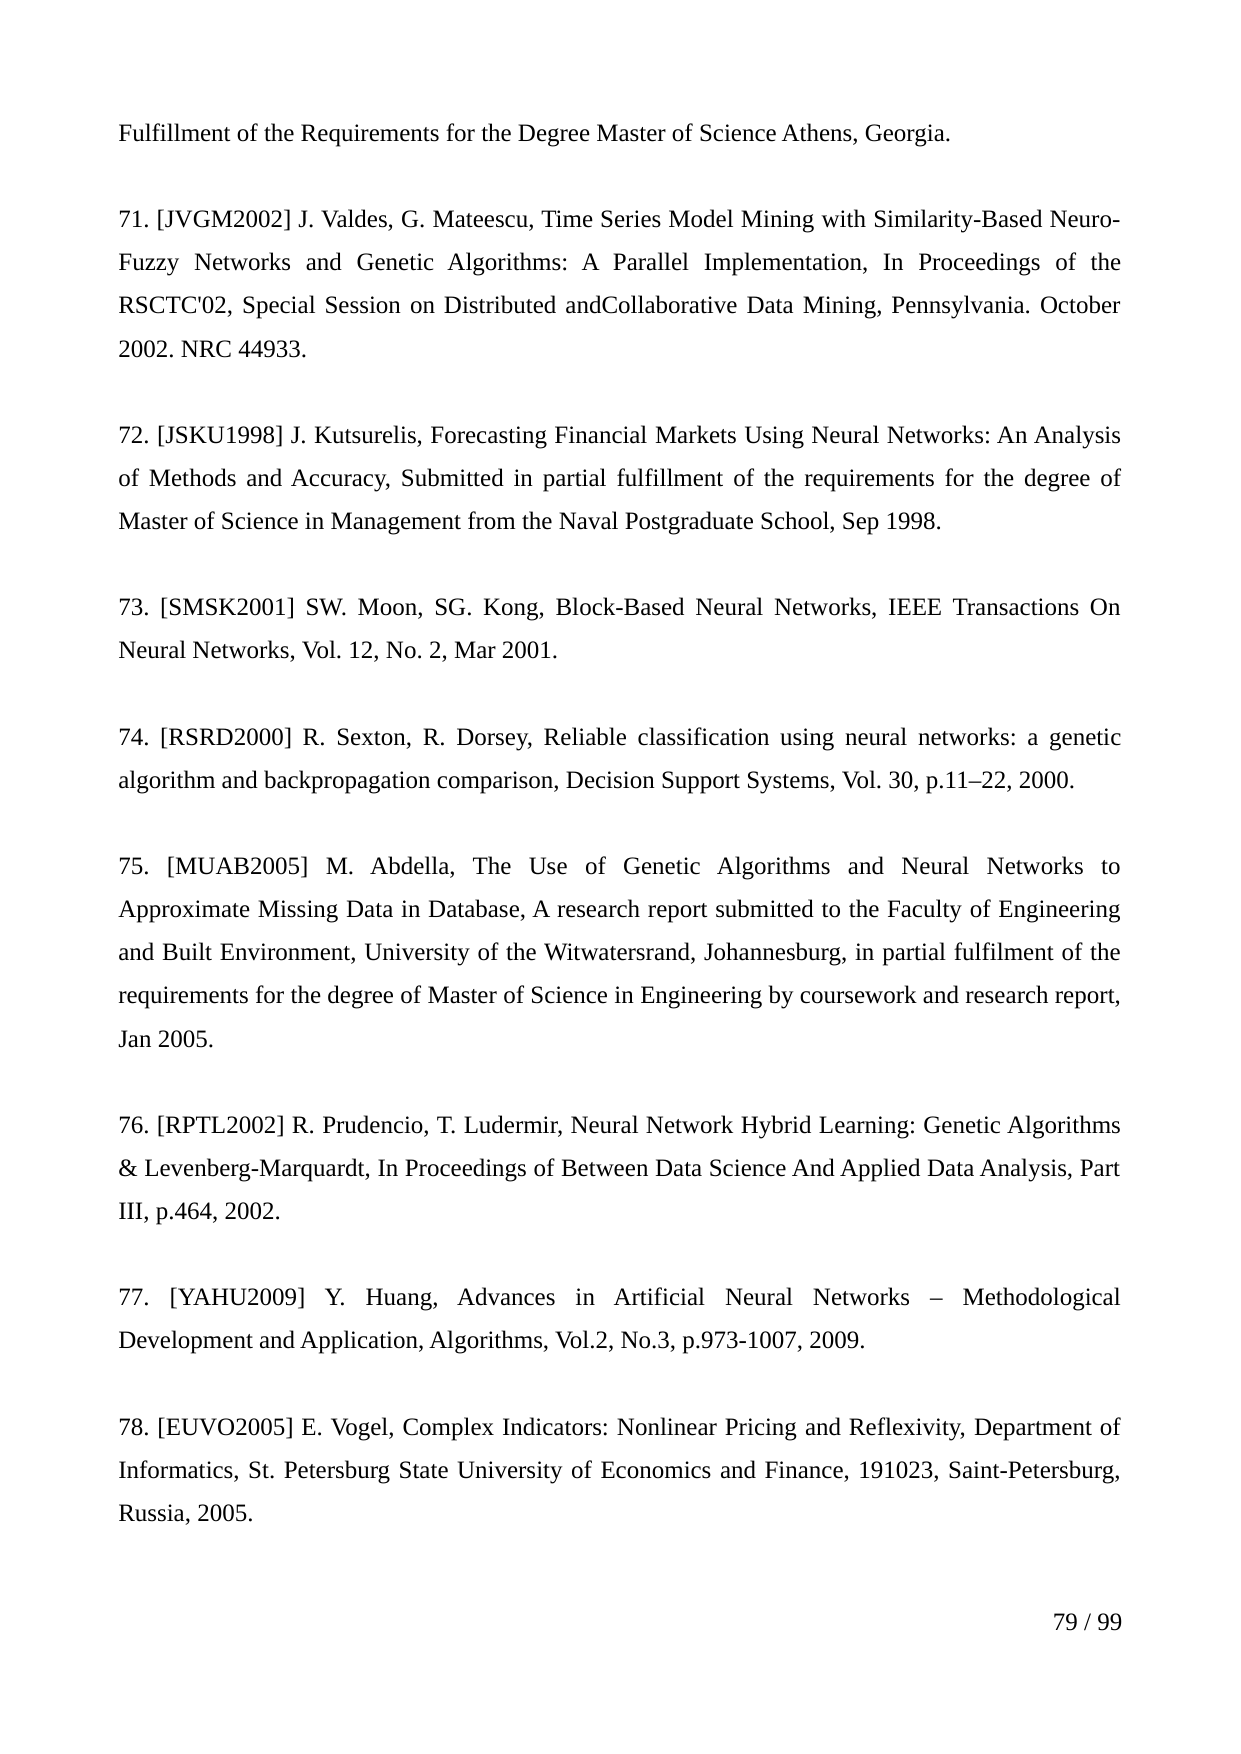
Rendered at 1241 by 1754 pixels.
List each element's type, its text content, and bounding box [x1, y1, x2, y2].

text 73. [SMSK2001] SW. Moon, SG. Kong, Block-Based Neural Networks, IEEE Transactions On Neural Networks, Vol. 12, No. 2, Mar 2001. [118, 592, 1122, 664]
text 72. [JSKU1998] J. Kutsurelis, Forecasting Financial Markets Using Neural Networks: An Analysis of Methods and Accuracy, Submitted in partial fulfillment of the requirements for the degree of Master of Science in Management from the Naval Postgraduate School, Sep 1998. [118, 420, 1122, 535]
text 78. [EUVO2005] E. Vogel, Complex Indicators: Nonlinear Pricing and Reflexivity, Department of Informatics, St. Petersburg State University of Economics and Finance, 191023, Saint-Petersburg, Russia, 2005. [118, 1412, 1122, 1527]
text 76. [RPTL2002] R. Prudencio, T. Ludermir, Neural Network Hybrid Learning: Genetic Algorithms & Levenberg-Marquardt, In Proceedings of Between Data Science And Applied Data Analysis, Part III, p.464, 2002. [118, 1110, 1122, 1225]
text 71. [JVGM2002] J. Valdes, G. Mateescu, Time Series Model Mining with Similarity-Based Neuro-Fuzzy Networks and Genetic Algorithms: A Parallel Implementation, In Proceedings of the RSCTC'02, Special Session on Distributed andCollaborative Data Mining, Pennsylvania. October 2002. NRC 44933. [118, 204, 1122, 362]
text 74. [RSRD2000] R. Sexton, R. Dorsey, Reliable classification using neural networks: a genetic algorithm and backpropagation comparison, Decision Support Systems, Vol. 30, p.11–22, 2000. [118, 722, 1122, 794]
text Fulfillment of the Requirements for the Degree Master of Science Athens, Georgia. [118, 118, 1122, 147]
text 75. [MUAB2005] M. Abdella, The Use of Genetic Algorithms and Neural Networks to Approximate Missing Data in Database, A research report submitted to the Faculty of Engineering and Built Environment, University of the Witwatersrand, Johannesburg, in partial fulfilment of the requirements for the degree of Master of Science in Engineering by coursework and research report, Jan 2005. [118, 851, 1122, 1052]
text 77. [YAHU2009] Y. Huang, Advances in Artificial Neural Networks – Methodological Development and Application, Algorithms, Vol.2, No.3, p.973-1007, 2009. [118, 1282, 1122, 1354]
